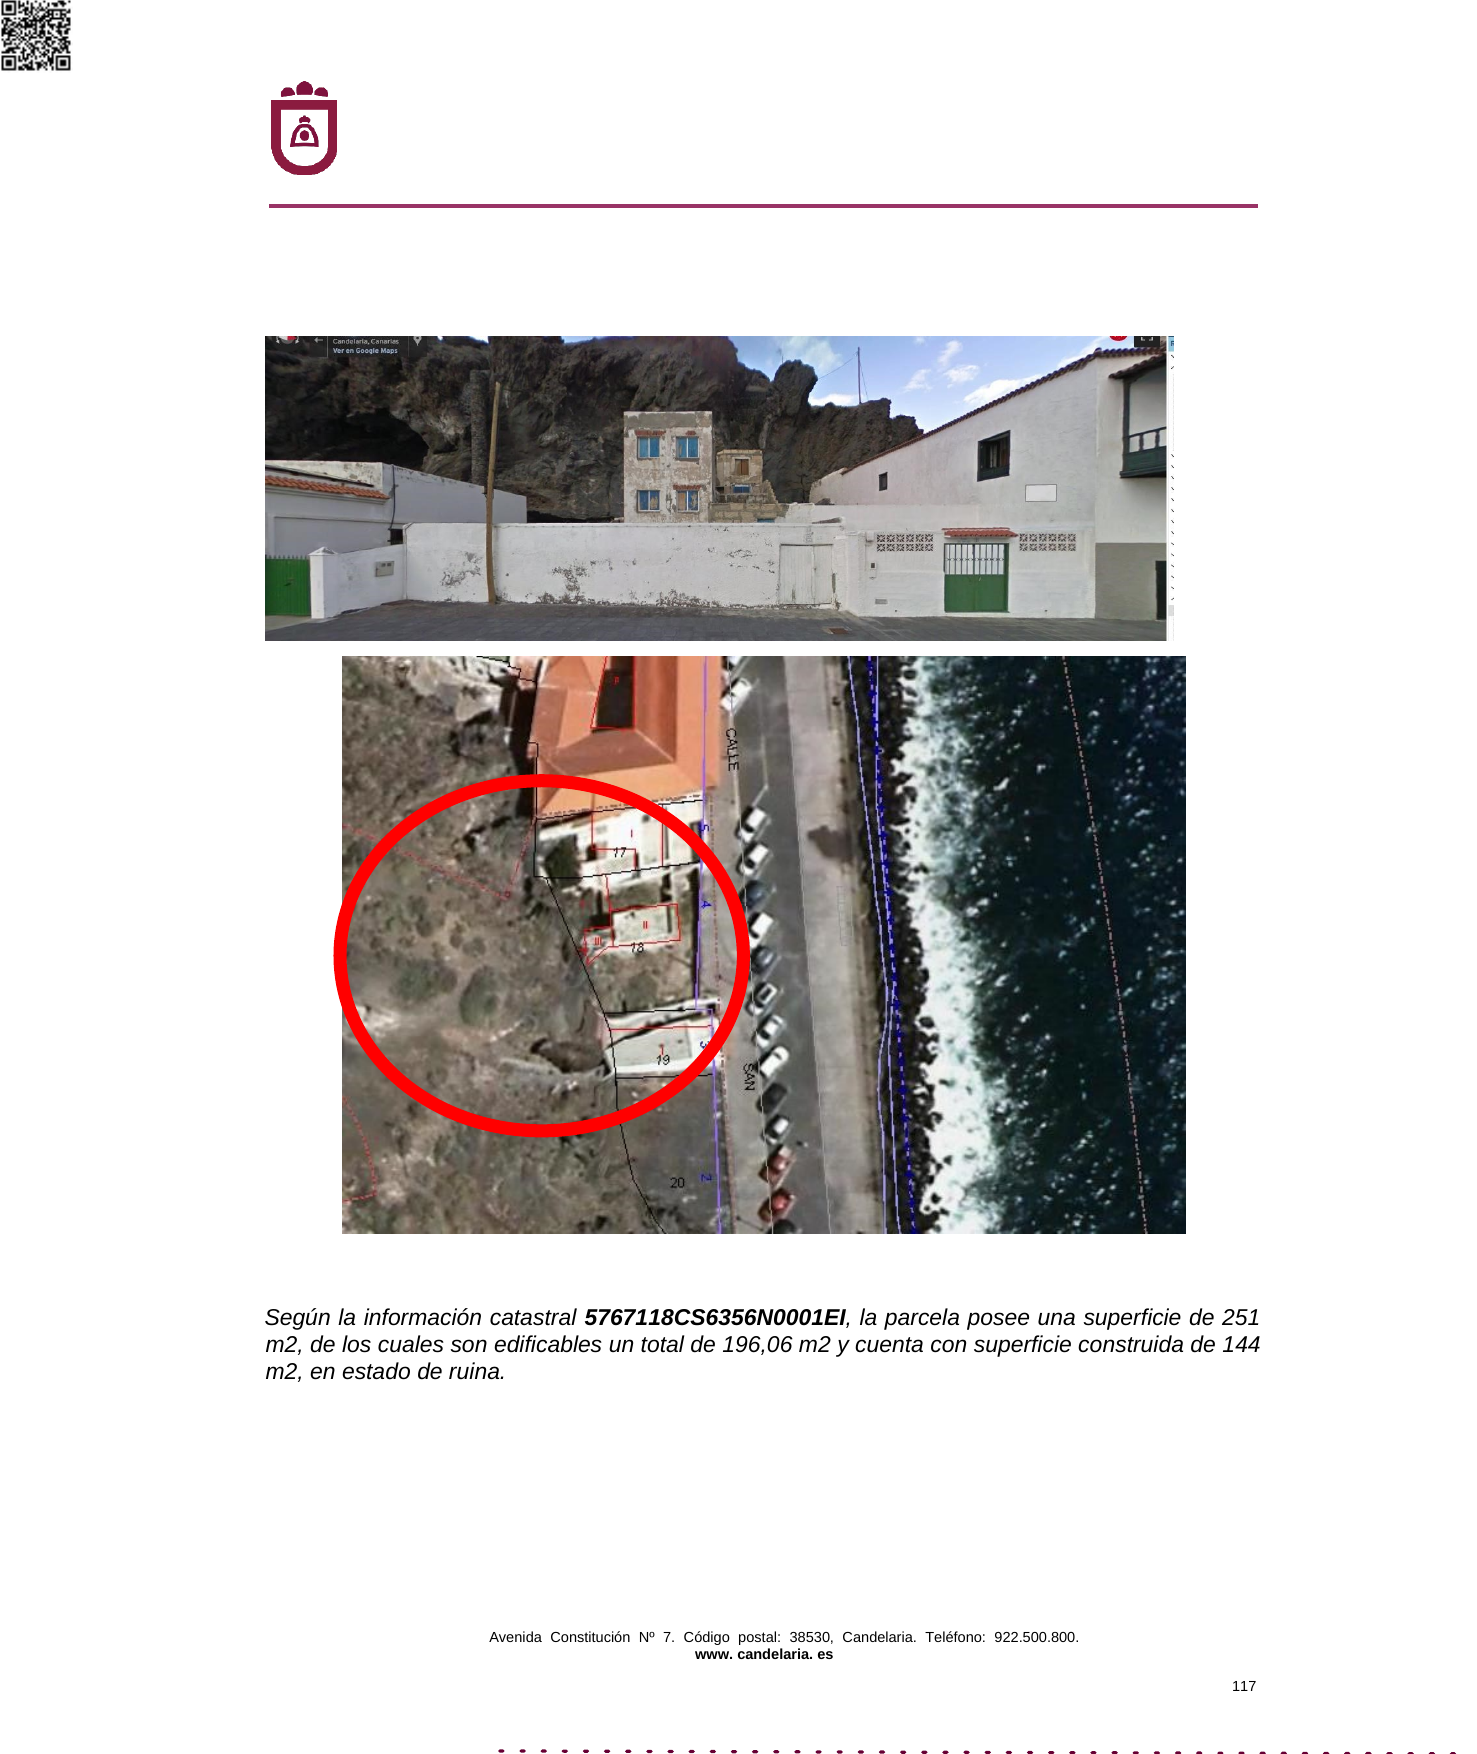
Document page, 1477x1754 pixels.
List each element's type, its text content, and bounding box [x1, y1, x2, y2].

text Según la información catastral 5767118CS6356N0001EI, la parcela posee una superficie de 251 m2, de los cuales son edificables un total de 196,06 m2 y cuenta con superficie construida de 144 m2, en estado de ruina. [264, 1303, 1263, 1384]
